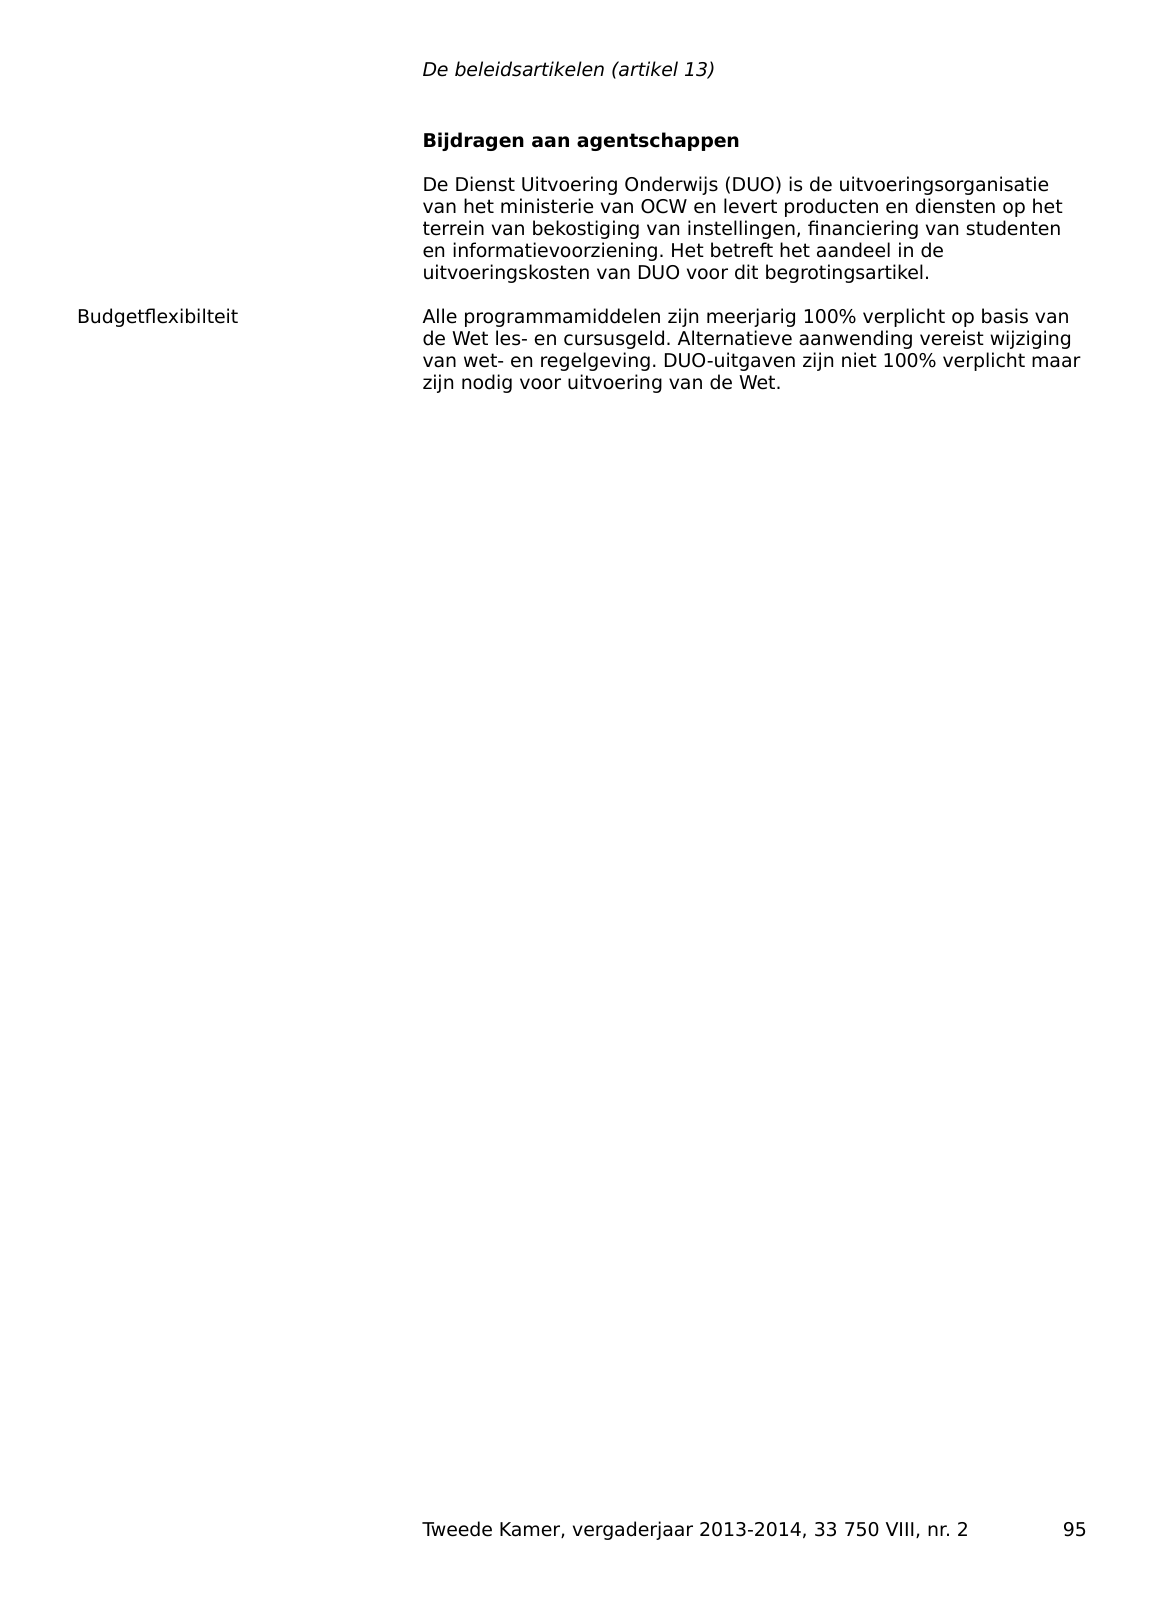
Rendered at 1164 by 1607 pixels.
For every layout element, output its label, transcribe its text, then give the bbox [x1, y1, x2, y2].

text Budgetflexibilteit [77, 306, 399, 328]
subtitle Bijdragen aan agentschappen [422, 130, 1087, 152]
text De Dienst Uitvoering Onderwijs (DUO) is de uitvoeringsorganisatie van het ministerie van OCW en levert producten en diensten op het terrein van bekostiging van instellingen, financiering van studenten en informatievoorziening. Het betreft het aandeel in de uitvoeringskosten van DUO voor dit begrotingsartikel. [422, 174, 1087, 284]
text Alle programmamiddelen zijn meerjarig 100% verplicht op basis van de Wet les- en cursusgeld. Alternatieve aanwending vereist wijziging van wet- en regelgeving. DUO-uitgaven zijn niet 100% verplicht maar zijn nodig voor uitvoering van de Wet. [422, 306, 1087, 394]
